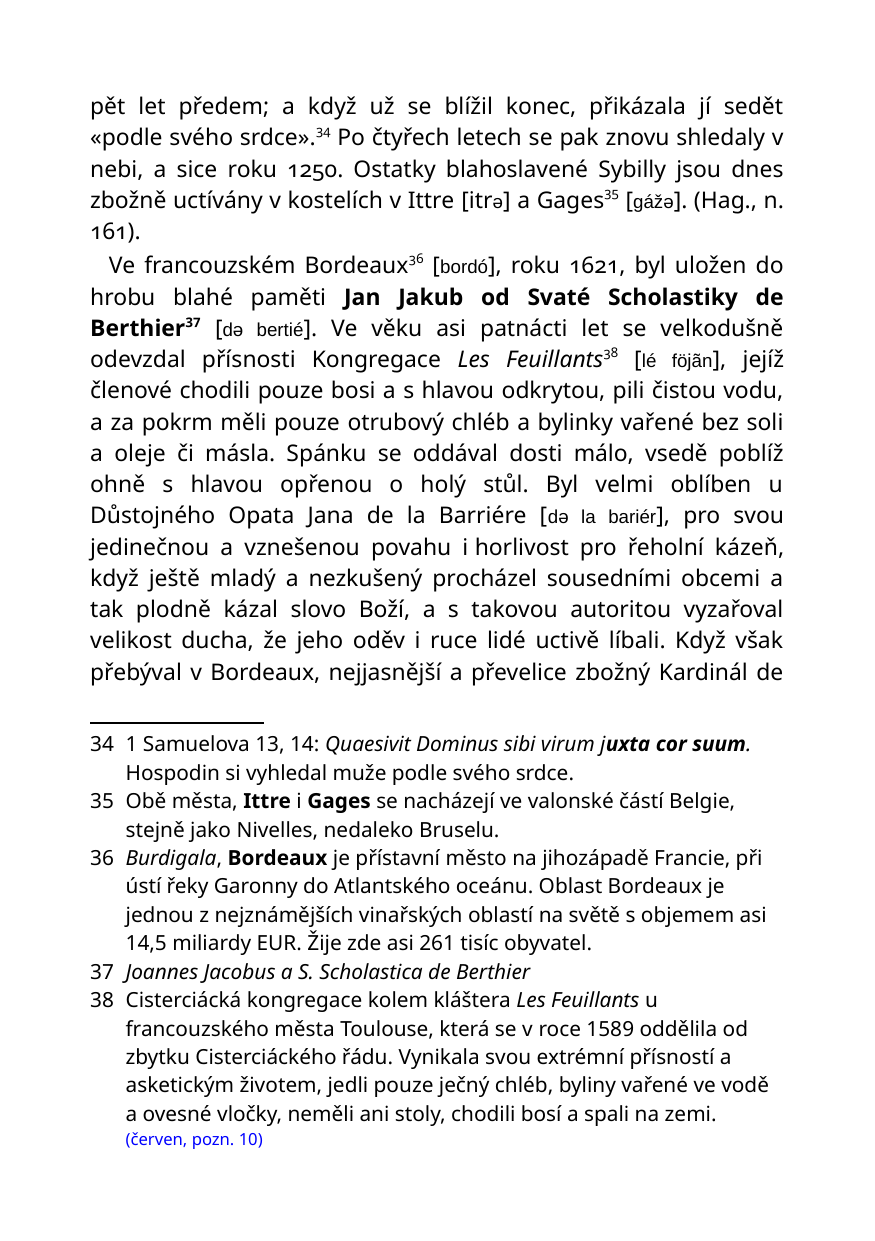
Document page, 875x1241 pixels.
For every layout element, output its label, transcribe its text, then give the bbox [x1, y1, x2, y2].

text 1 Samuelova 13, 14: Quaesivit Dominus sibi virum juxta cor suum. Hospodin si vyhledal muže podle svého srdce. [90, 729, 784, 786]
text Joannes Jacobus a S. Scholastica de Berthier [90, 957, 784, 985]
text pět let předem; a když už se blížil konec, přikázala jí sedět «podle svého srdce». Po čtyřech letech se pak znovu shledaly v nebi, a sice roku 1250. Ostatky blahoslavené Sybilly jsou dnes zbožně uctívány v kostelích v Ittre [itrə] a Gages [gážə]. (Hag., n. 161). [90, 90, 784, 246]
text Obě města, Ittre i Gages se nacházejí ve valonské částí Belgie, stejně jako Nivelles, nedaleko Bruselu. [90, 786, 784, 843]
text Burdigala, Bordeaux je přístavní město na jihozápadě Francie, při ústí řeky Garonny do Atlantského oceánu. Oblast Bordeaux je jednou z nejznámějších vinařských oblastí na světě s objemem asi 14,5 miliardy EUR. Žije zde asi 261 tisíc obyvatel. [90, 843, 784, 957]
text Cisterciácká kongregace kolem kláštera Les Feuillants u francouzského města Toulouse, která se v roce 1589 oddělila od zbytku Cisterciáckého řádu. Vynikala svou extrémní přísností a asketickým životem, jedli pouze ječný chléb, byliny vařené ve vodě a ovesné vločky, neměli ani stoly, chodili bosí a spali na zemi. (červen, pozn. 10) [90, 985, 784, 1150]
text Ve francouzském Bordeaux [bordó], roku 1621, byl uložen do hrobu blahé paměti Jan Jakub od Svaté Scholastiky de Berthier [də bertié]. Ve věku asi patnácti let se velkodušně odevzdal přísnosti Kongregace Les Feuillants [lé föjãn], jejíž členové chodili pouze bosi a s hlavou odkrytou, pili čistou vodu, a za pokrm měli pouze otrubový chléb a bylinky vařené bez soli a oleje či másla. Spánku se oddával dosti málo, vsedě poblíž ohně s hlavou opřenou o holý stůl. Byl velmi oblíben u Důstojného Opata Jana de la Barriére [də la bariér], pro svou jedinečnou a vznešenou povahu i horlivost pro řeholní kázeň, když ještě mladý a nezkušený procházel sousedními obcemi a tak plodně kázal slovo Boží, a s takovou autoritou vyzařoval velikost ducha, že jeho oděv i ruce lidé uctivě líbali. Když však přebýval v Bordeaux, nejjasnější a převelice zbožný Kardinál de [90, 249, 784, 687]
